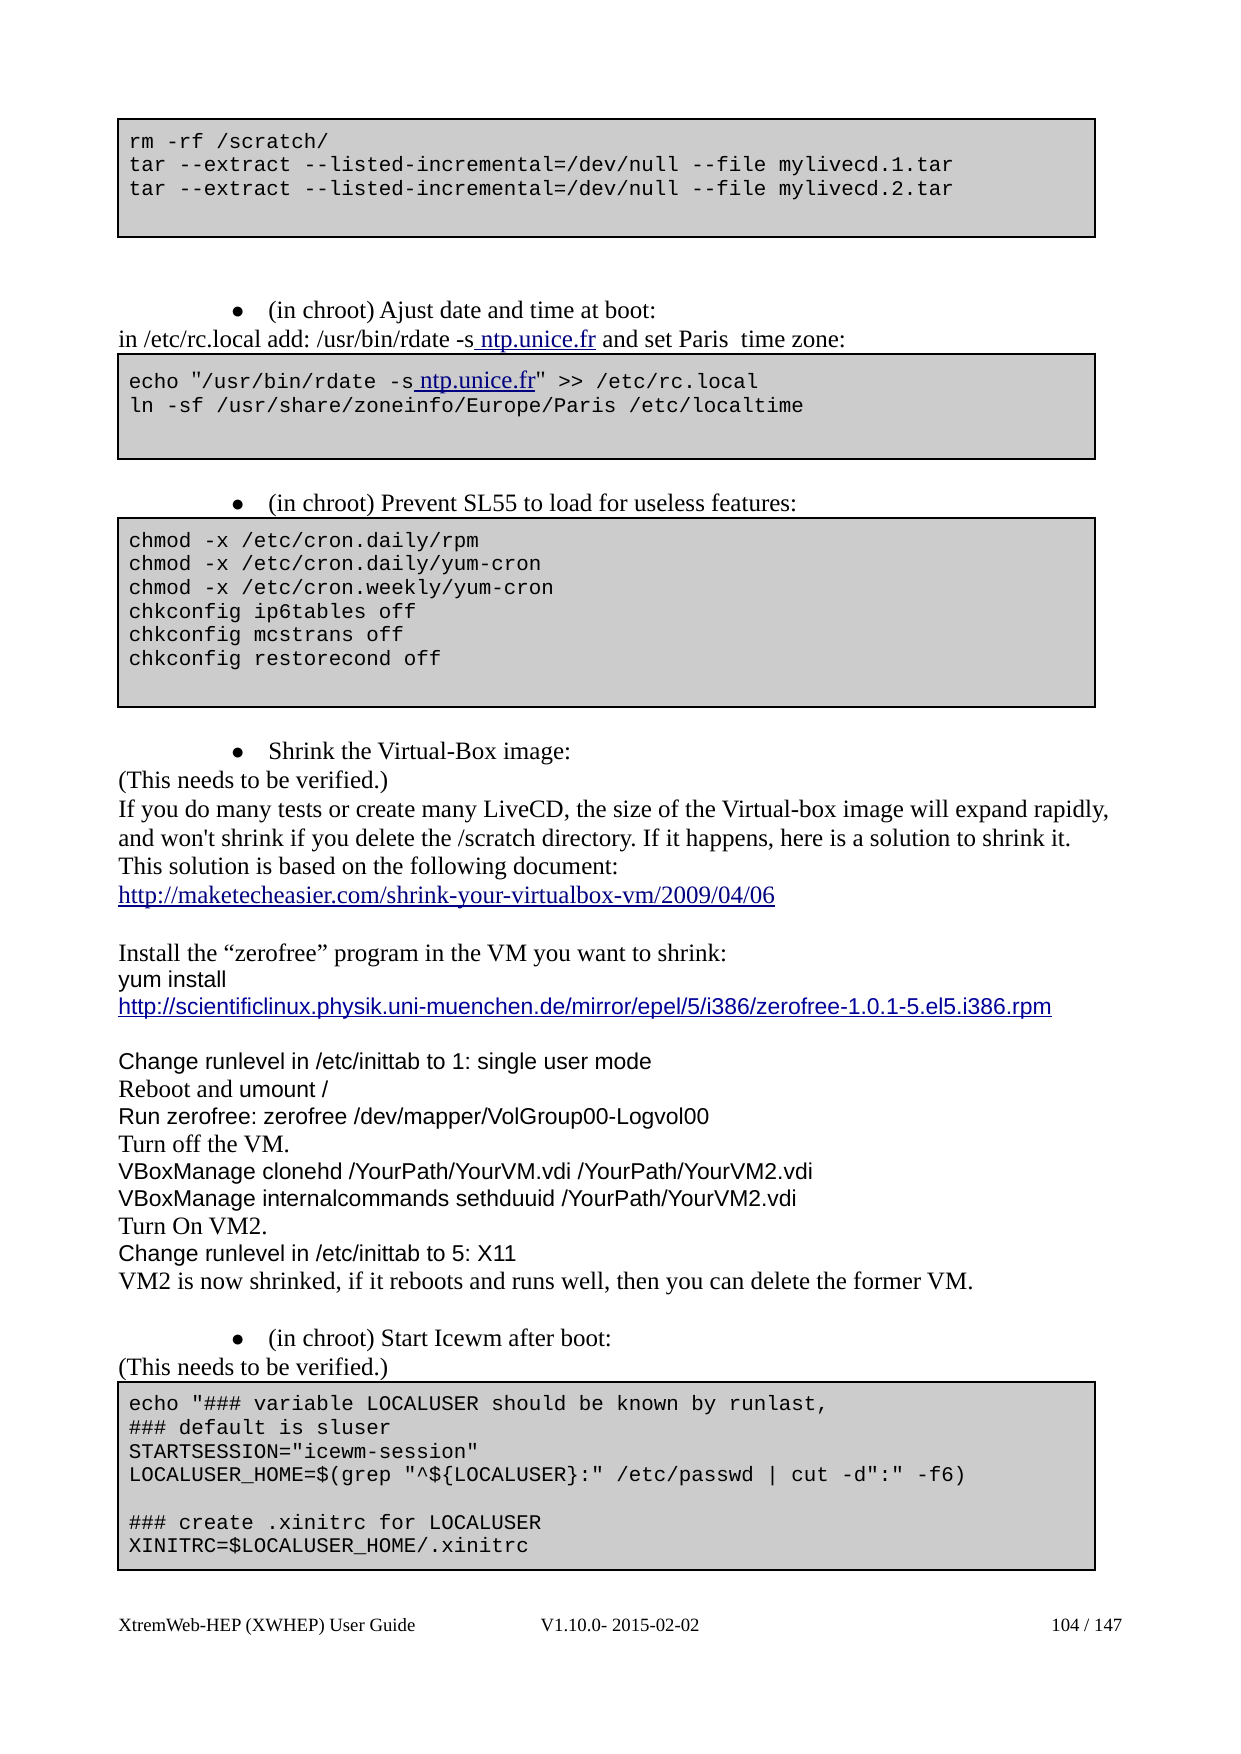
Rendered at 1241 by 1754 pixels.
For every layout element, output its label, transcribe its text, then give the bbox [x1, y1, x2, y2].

text Turn off the VM. [118, 1129, 1122, 1158]
text in /etc/rc.local add: /usr/bin/rdate -s ntp.unice.fr and set Paris time zone: [118, 324, 1122, 353]
text Change runlevel in /etc/inittab to 5: X11 [118, 1239, 1122, 1266]
table_header chmod -x /etc/cron.daily/rpm chmod -x /etc/cron.daily/yum-cron chmod -x /etc/cron.weekly/yum-cron chkconfig ip6tables off chkconfig mcstrans off chkconfig restorecond off [119, 519, 1094, 706]
table_header echo "/usr/bin/rdate -s ntp.unice.fr" >> /etc/rc.local ln -sf /usr/share/zoneinfo/Europe/Paris /etc/localtime [119, 355, 1094, 458]
list Shrink the Virtual-Box image: [231, 736, 1122, 765]
text (This needs to be verified.) [118, 1352, 1122, 1381]
text Install the “zerofree” program in the VM you want to shrink: [118, 938, 1122, 966]
text Run zerofree: zerofree /dev/mapper/VolGroup00-Logvol00 [118, 1103, 1122, 1129]
text This solution is based on the following document: [118, 851, 1122, 880]
text VBoxManage clonehd /YourPath/YourVM.vdi /YourPath/YourVM2.vdi [118, 1158, 1122, 1184]
list (in chroot) Prevent SL55 to load for useless features: [231, 488, 1122, 517]
text (This needs to be verified.) If you do many tests or create many LiveCD, the size of the Virtual-box image will expand rapidly, and won't shrink if you delete the /scratch directory. If it happens, here is a solution to shrink it. [118, 765, 1122, 851]
list (in chroot) Start Icewm after boot: [231, 1323, 1122, 1352]
text Reboot and umount / [118, 1074, 1122, 1103]
table_header echo "### variable LOCALUSER should be known by runlast, ### default is sluser STARTSESSION="icewm-session" LOCALUSER_HOME=$(grep "^${LOCALUSER}:" /etc/passwd | cut -d":" -f6) ### create .xinitrc for LOCALUSER XINITRC=$LOCALUSER_HOME/.xinitrc [119, 1383, 1094, 1569]
text VBoxManage internalcommands sethduuid /YourPath/YourVM2.vdi [118, 1184, 1122, 1211]
table_header rm -rf /scratch/ tar --extract --listed-incremental=/dev/null --file mylivecd.1.tar tar --extract --listed-incremental=/dev/null --file mylivecd.2.tar [119, 120, 1094, 236]
list (in chroot) Ajust date and time at boot: [231, 295, 1122, 324]
text yum install http://scientificlinux.physik.uni-muenchen.de/mirror/epel/5/i386/zerofree-1.0.1-5.el5.i386.rpm [118, 966, 1122, 1019]
text Turn On VM2. [118, 1211, 1122, 1239]
text VM2 is now shrinked, if it reboots and runs well, then you can delete the former VM. [118, 1266, 1122, 1295]
text Change runlevel in /etc/inittab to 1: single user mode [118, 1048, 1122, 1074]
text http://maketecheasier.com/shrink-your-virtualbox-vm/2009/04/06 [118, 880, 1122, 909]
